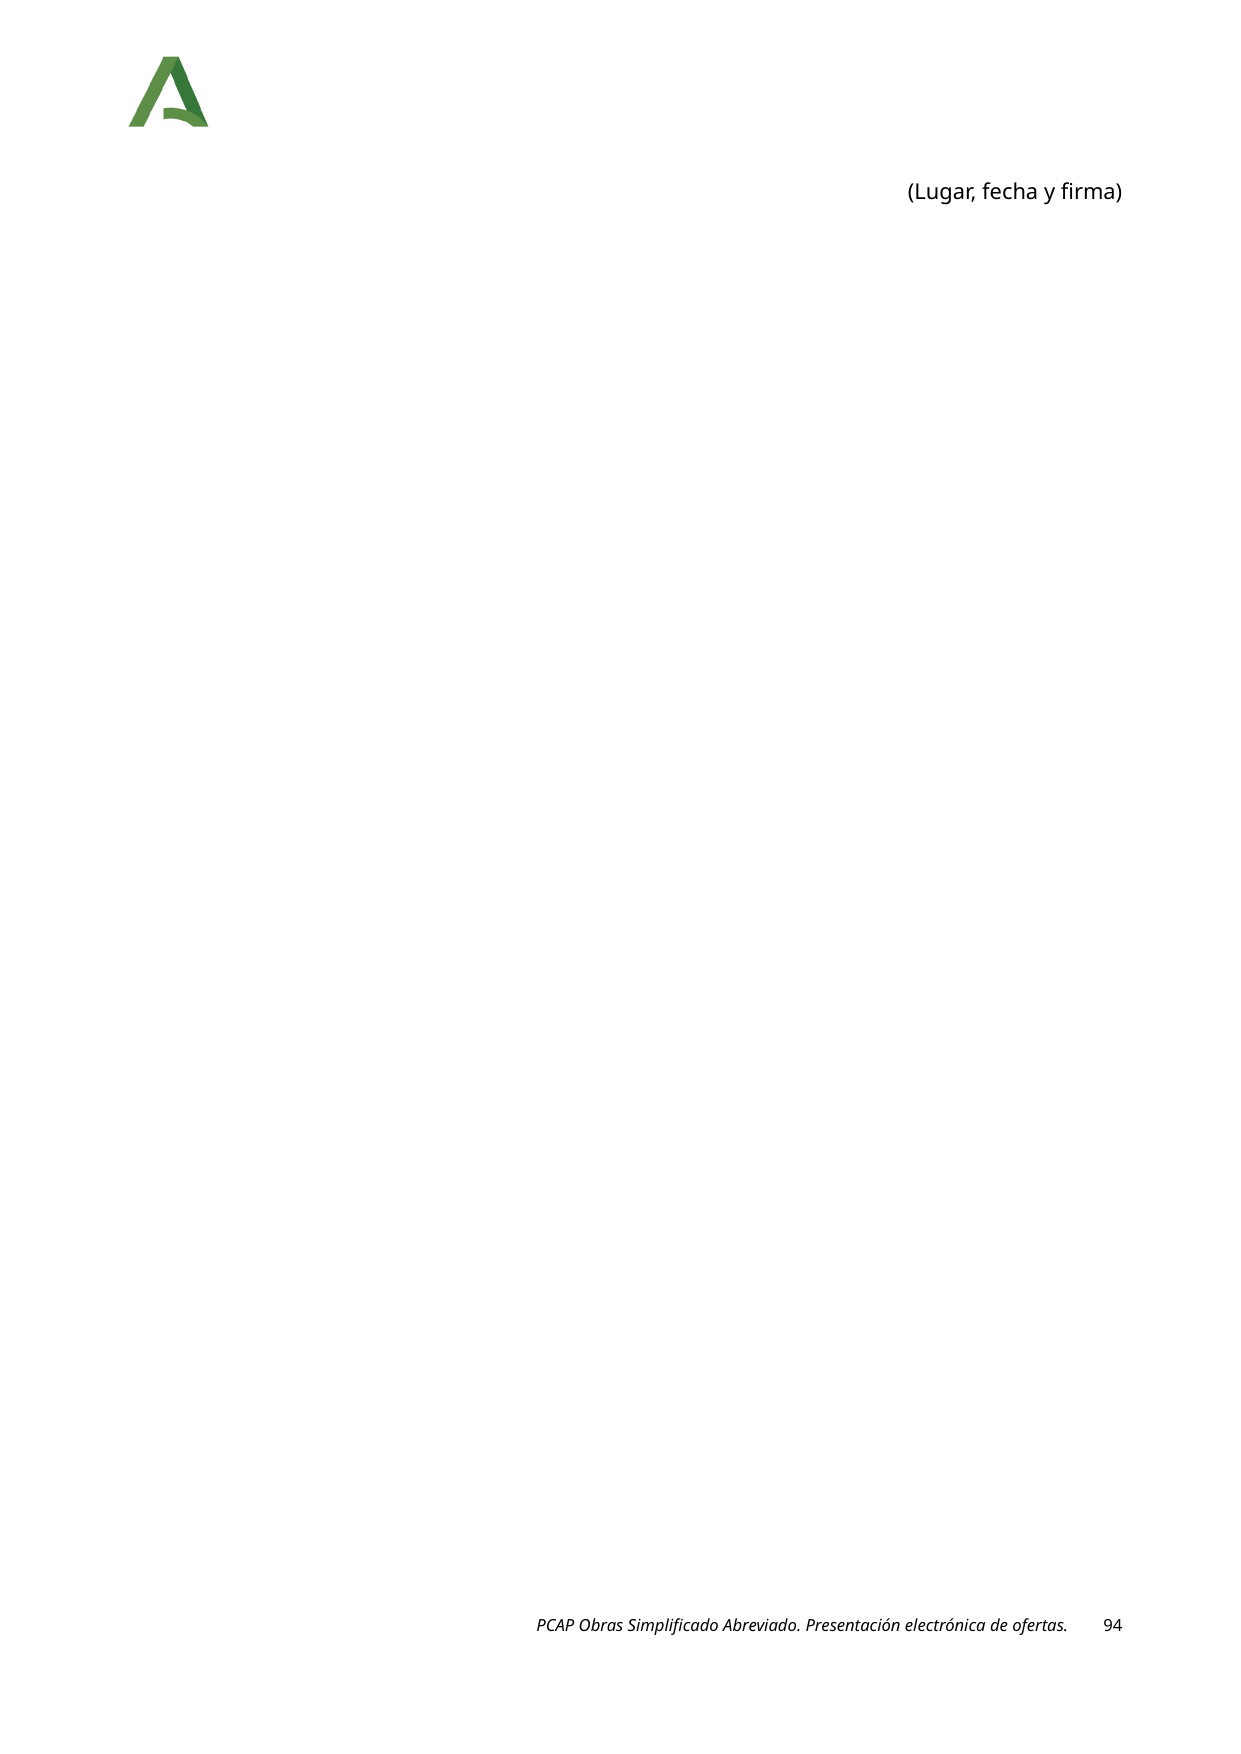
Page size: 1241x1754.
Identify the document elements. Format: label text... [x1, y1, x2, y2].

text (Lugar, fecha y firma) [118, 176, 1122, 206]
picture [124, 52, 213, 131]
